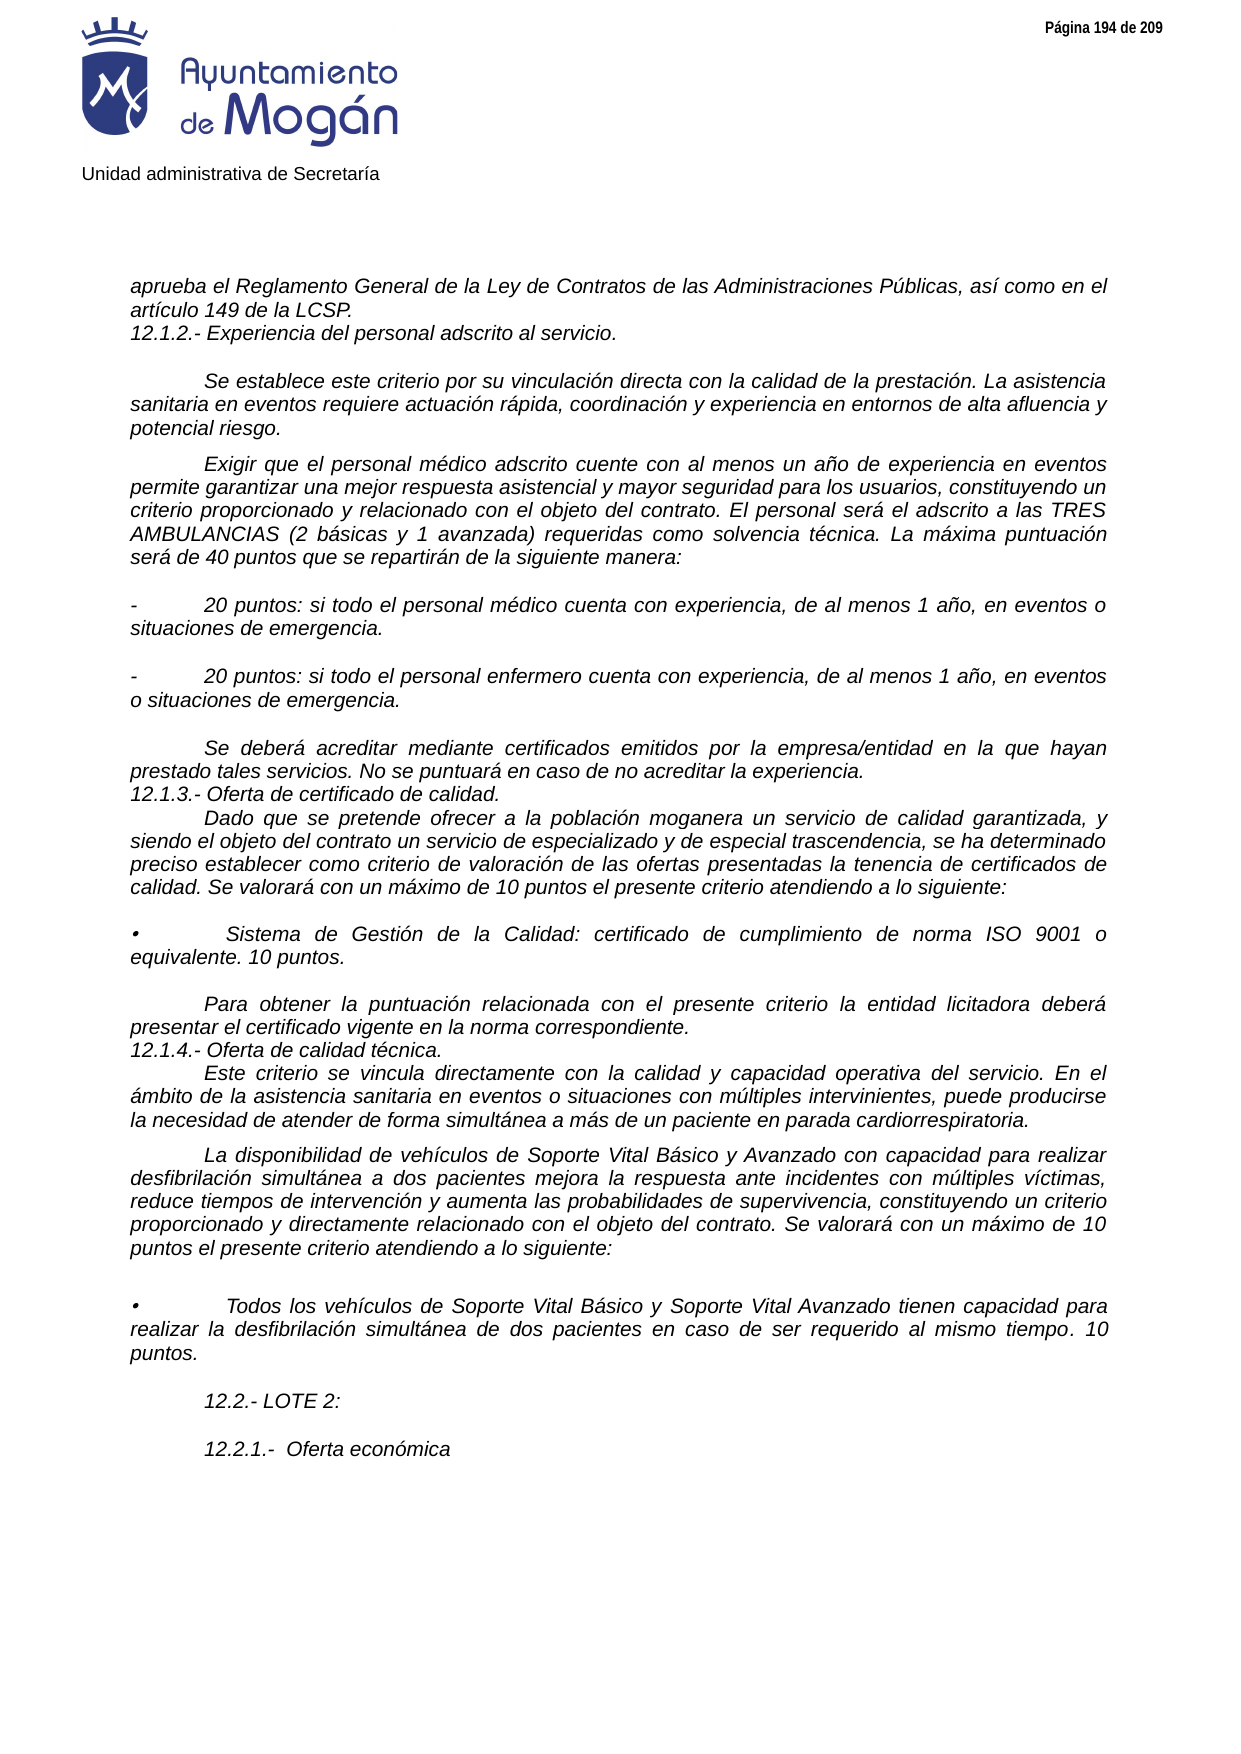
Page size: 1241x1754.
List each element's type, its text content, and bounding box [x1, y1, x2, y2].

subtitle 12.1.3.- Oferta de certificado de calidad. [130, 783, 1110, 806]
subtitle 12.1.4.- Oferta de calidad técnica. [130, 1038, 1110, 1062]
list Todos los vehículos de Soporte Vital Básico y Soporte Vital Avanzado tienen capacidad para realizar la desfibrilación simultánea de dos pacientes en caso de ser requerido al mismo tiempo. 10 puntos. [130, 1294, 1110, 1364]
text Se deberá acreditar mediante certificados emitidos por la empresa/entidad en la que hayan prestado tales servicios. No se puntuará en caso de no acreditar la experiencia. [130, 736, 1110, 783]
text 12.2.1.- Oferta económica [130, 1438, 1110, 1461]
text Exigir que el personal médico adscrito cuente con al menos un año de experiencia en eventos permite garantizar una mejor respuesta asistencial y mayor seguridad para los usuarios, constituyendo un criterio proporcionado y relacionado con el objeto del contrato. El personal será el adscrito a las TRES AMBULANCIAS (2 básicas y 1 avanzada) requeridas como solvencia técnica. La máxima puntuación será de 40 puntos que se repartirán de la siguiente manera: [130, 452, 1110, 568]
list Sistema de Gestión de la Calidad: certificado de cumplimiento de norma ISO 9001 o equivalente. 10 puntos. [130, 922, 1110, 969]
text 12.2.- LOTE 2: [130, 1389, 1110, 1413]
text aprueba el Reglamento General de la Ley de Contratos de las Administraciones Públicas, así como en el artículo 149 de la LCSP. [130, 275, 1110, 321]
text Dado que se pretende ofrecer a la población moganera un servicio de calidad garantizada, y siendo el objeto del contrato un servicio de especializado y de especial trascendencia, se ha determinado preciso establecer como criterio de valoración de las ofertas presentadas la tenencia de certificados de calidad. Se valorará con un máximo de 10 puntos el presente criterio atendiendo a lo siguiente: [130, 806, 1110, 899]
text Para obtener la puntuación relacionada con el presente criterio la entidad licitadora deberá presentar el certificado vigente en la norma correspondiente. [130, 992, 1110, 1038]
text Este criterio se vincula directamente con la calidad y capacidad operativa del servicio. En el ámbito de la asistencia sanitaria en eventos o situaciones con múltiples intervinientes, puede producirse la necesidad de atender de forma simultánea a más de un paciente en parada cardiorrespiratoria. [130, 1062, 1110, 1131]
text Se establece este criterio por su vinculación directa con la calidad de la prestación. La asistencia sanitaria en eventos requiere actuación rápida, coordinación y experiencia en entornos de alta afluencia y potencial riesgo. [130, 369, 1110, 439]
text La disponibilidad de vehículos de Soporte Vital Básico y Avanzado con capacidad para realizar desfibrilación simultánea a dos pacientes mejora la respuesta ante incidentes con múltiples víctimas, reduce tiempos de intervención y aumenta las probabilidades de supervivencia, constituyendo un criterio proporcionado y directamente relacionado con el objeto del contrato. Se valorará con un máximo de 10 puntos el presente criterio atendiendo a lo siguiente: [130, 1143, 1110, 1259]
list 20 puntos: si todo el personal enfermero cuenta con experiencia, de al menos 1 año, en eventos o situaciones de emergencia. [130, 665, 1110, 711]
subtitle 12.1.2.- Experiencia del personal adscrito al servicio. [130, 321, 1110, 344]
picture [81, 17, 398, 153]
list 20 puntos: si todo el personal médico cuenta con experiencia, de al menos 1 año, en eventos o situaciones de emergencia. [130, 593, 1110, 640]
